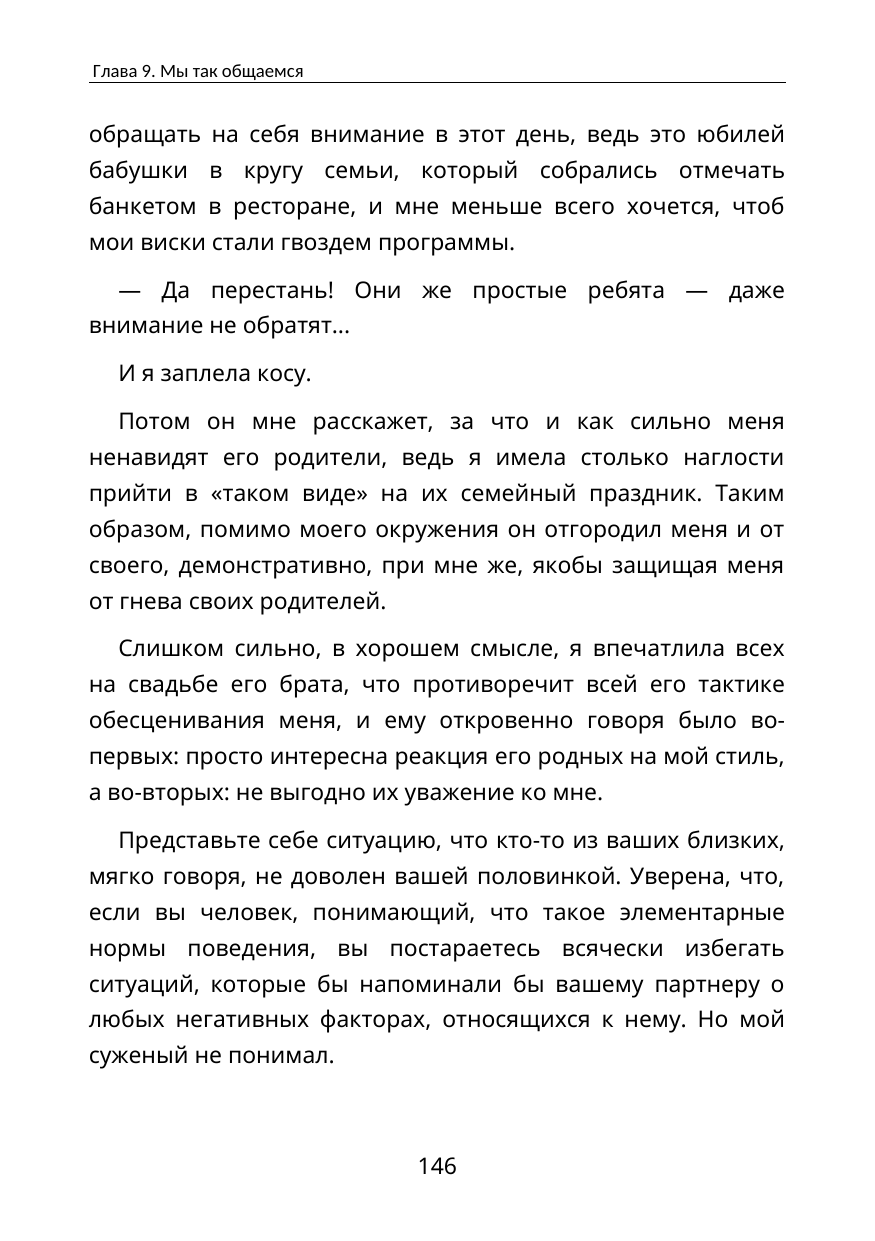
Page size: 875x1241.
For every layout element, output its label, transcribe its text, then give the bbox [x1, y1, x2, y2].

text Представьте себе ситуацию, что кто-то из ваших близких, мягко говоря, не доволен вашей половинкой. Уверена, что, если вы человек, понимающий, что такое элементарные нормы поведения, вы постараетесь всячески избегать ситуаций, которые бы напоминали бы вашему партнеру о любых негативных факторах, относящихся к нему. Но мой суженый не понимал. [88, 824, 786, 1071]
text обращать на себя внимание в этот день, ведь это юбилей бабушки в кругу семьи, который собрались отмечать банкетом в ресторане, и мне меньше всего хочется, чтоб мои виски стали гвоздем программы. [88, 118, 786, 257]
text Слишком сильно, в хорошем смысле, я впечатлила всех на свадьбе его брата, что противоречит всей его тактике обесценивания меня, и ему откровенно говоря было во-первых: просто интересна реакция его родных на мой стиль, а во-вторых: не выгодно их уважение ко мне. [88, 632, 786, 807]
text Потом он мне расскажет, за что и как сильно меня ненавидят его родители, ведь я имела столько наглости прийти в «таком виде» на их семейный праздник. Таким образом, помимо моего окружения он отгородил меня и от своего, демонстративно, при мне же, якобы защищая меня от гнева своих родителей. [88, 405, 786, 616]
text И я заплела косу. [88, 357, 786, 388]
text — Да перестань! Они же простые ребята — даже внимание не обратят... [88, 273, 786, 341]
